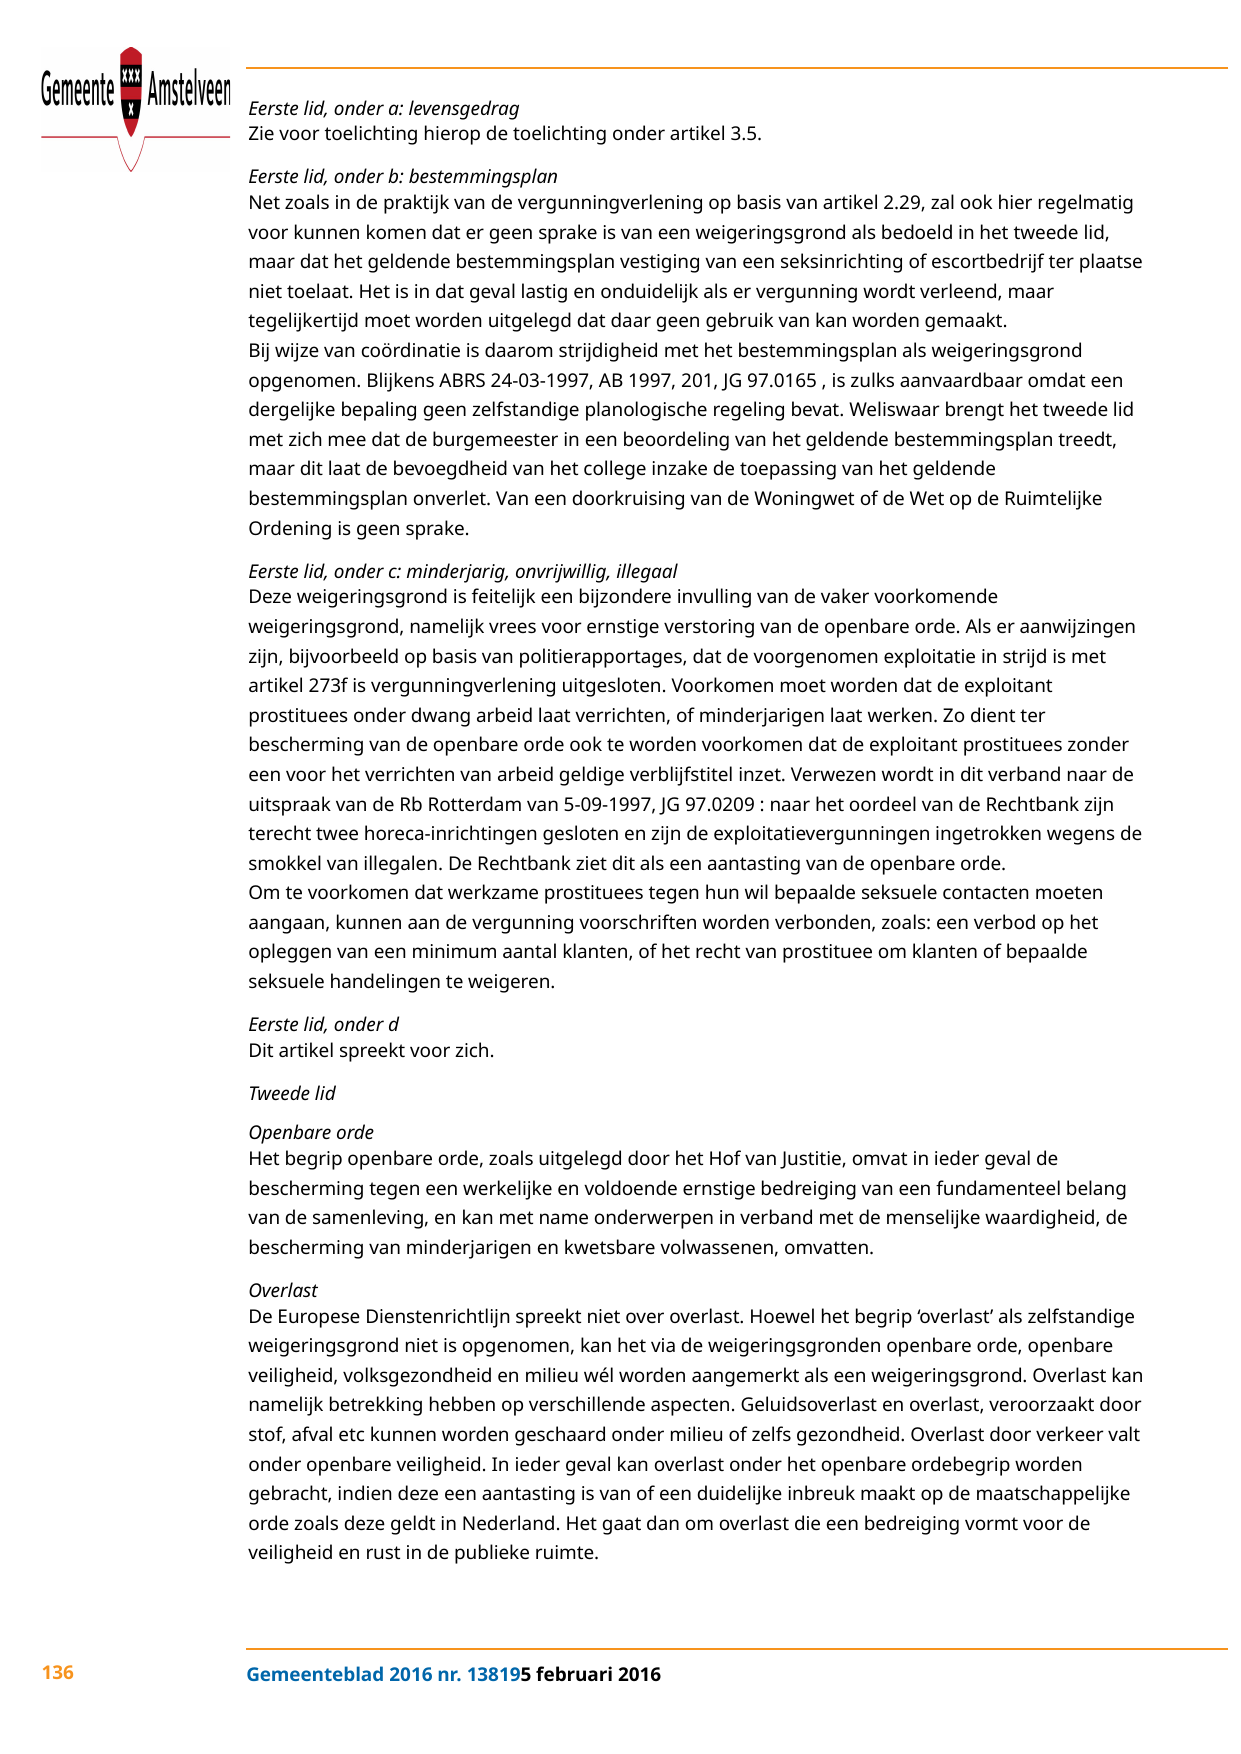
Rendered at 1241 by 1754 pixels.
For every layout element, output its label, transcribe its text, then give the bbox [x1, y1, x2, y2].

text Eerste lid, onder b: bestemmingsplan [248, 164, 1152, 189]
text Dit artikel spreekt voor zich. [248, 1037, 1152, 1063]
text Zie voor toelichting hierop de toelichting onder artikel 3.5. [248, 121, 1152, 146]
text Om te voorkomen dat werkzame prostituees tegen hun wil bepaalde seksuele contacten moeten aangaan, kunnen aan de vergunning voorschriften worden verbonden, zoals: een verbod op het opleggen van een minimum aantal klanten, of het recht van prostituee om klanten of bepaalde seksuele handelingen te weigeren. [248, 879, 1152, 994]
text De Europese Dienstenrichtlijn spreekt niet over overlast. Hoewel het begrip ‘overlast’ als zelfstandige weigeringsgrond niet is opgenomen, kan het via de weigeringsgronden openbare orde, openbare veiligheid, volksgezondheid en milieu wél worden aangemerkt als een weigeringsgrond. Overlast kan namelijk betrekking hebben op verschillende aspecten. Geluidsoverlast en overlast, veroorzaakt door stof, afval etc kunnen worden geschaard onder milieu of zelfs gezondheid. Overlast door verkeer valt onder openbare veiligheid. In ieder geval kan overlast onder het openbare ordebegrip worden gebracht, indien deze een aantasting is van of een duidelijke inbreuk maakt op de maatschappelijke orde zoals deze geldt in Nederland. Het gaat dan om overlast die een bedreiging vormt voor de veiligheid en rust in de publieke ruimte. [248, 1303, 1152, 1565]
text Overlast [248, 1277, 1152, 1303]
text Eerste lid, onder d [248, 1011, 1152, 1037]
picture [41, 47, 231, 172]
text Eerste lid, onder a: levensgedrag [248, 95, 1152, 121]
text Eerste lid, onder c: minderjarig, onvrijwillig, illegaal [248, 558, 1152, 584]
text Tweede lid [248, 1080, 1152, 1106]
text Bij wijze van coördinatie is daarom strijdigheid met het bestemmingsplan als weigeringsgrond opgenomen. Blijkens ABRS 24-03-1997, AB 1997, 201, JG 97.0165 , is zulks aanvaardbaar omdat een dergelijke bepaling geen zelfstandige planologische regeling bevat. Weliswaar brengt het tweede lid met zich mee dat de burgemeester in een beoordeling van het geldende bestemmingsplan treedt, maar dit laat de bevoegdheid van het college inzake de toepassing van het geldende bestemmingsplan onverlet. Van een doorkruising van de Woningwet of de Wet op de Ruimtelijke Ordening is geen sprake. [248, 337, 1152, 541]
text Deze weigeringsgrond is feitelijk een bijzondere invulling van de vaker voorkomende weigeringsgrond, namelijk vrees voor ernstige verstoring van de openbare orde. Als er aanwijzingen zijn, bijvoorbeeld op basis van politierapportages, dat de voorgenomen exploitatie in strijd is met artikel 273f is vergunningverlening uitgesloten. Voorkomen moet worden dat de exploitant prostituees onder dwang arbeid laat verrichten, of minderjarigen laat werken. Zo dient ter bescherming van de openbare orde ook te worden voorkomen dat de exploitant prostituees zonder een voor het verrichten van arbeid geldige verblijfstitel inzet. Verwezen wordt in dit verband naar de uitspraak van de Rb Rotterdam van 5-09-1997, JG 97.0209 : naar het oordeel van de Rechtbank zijn terecht twee horeca-inrichtingen gesloten en zijn de exploitatievergunningen ingetrokken wegens de smokkel van illegalen. De Rechtbank ziet dit als een aantasting van de openbare orde. [248, 584, 1152, 876]
text Net zoals in de praktijk van de vergunningverlening op basis van artikel 2.29, zal ook hier regelmatig voor kunnen komen dat er geen sprake is van een weigeringsgrond als bedoeld in het tweede lid, maar dat het geldende bestemmingsplan vestiging van een seksinrichting of escortbedrijf ter plaatse niet toelaat. Het is in dat geval lastig en onduidelijk als er vergunning wordt verleend, maar tegelijkertijd moet worden uitgelegd dat daar geen gebruik van kan worden gemaakt. [248, 189, 1152, 333]
text Openbare orde [248, 1119, 1152, 1145]
text Het begrip openbare orde, zoals uitgelegd door het Hof van Justitie, omvat in ieder geval de bescherming tegen een werkelijke en voldoende ernstige bedreiging van een fundamenteel belang van de samenleving, en kan met name onderwerpen in verband met de menselijke waardigheid, de bescherming van minderjarigen en kwetsbare volwassenen, omvatten. [248, 1145, 1152, 1260]
